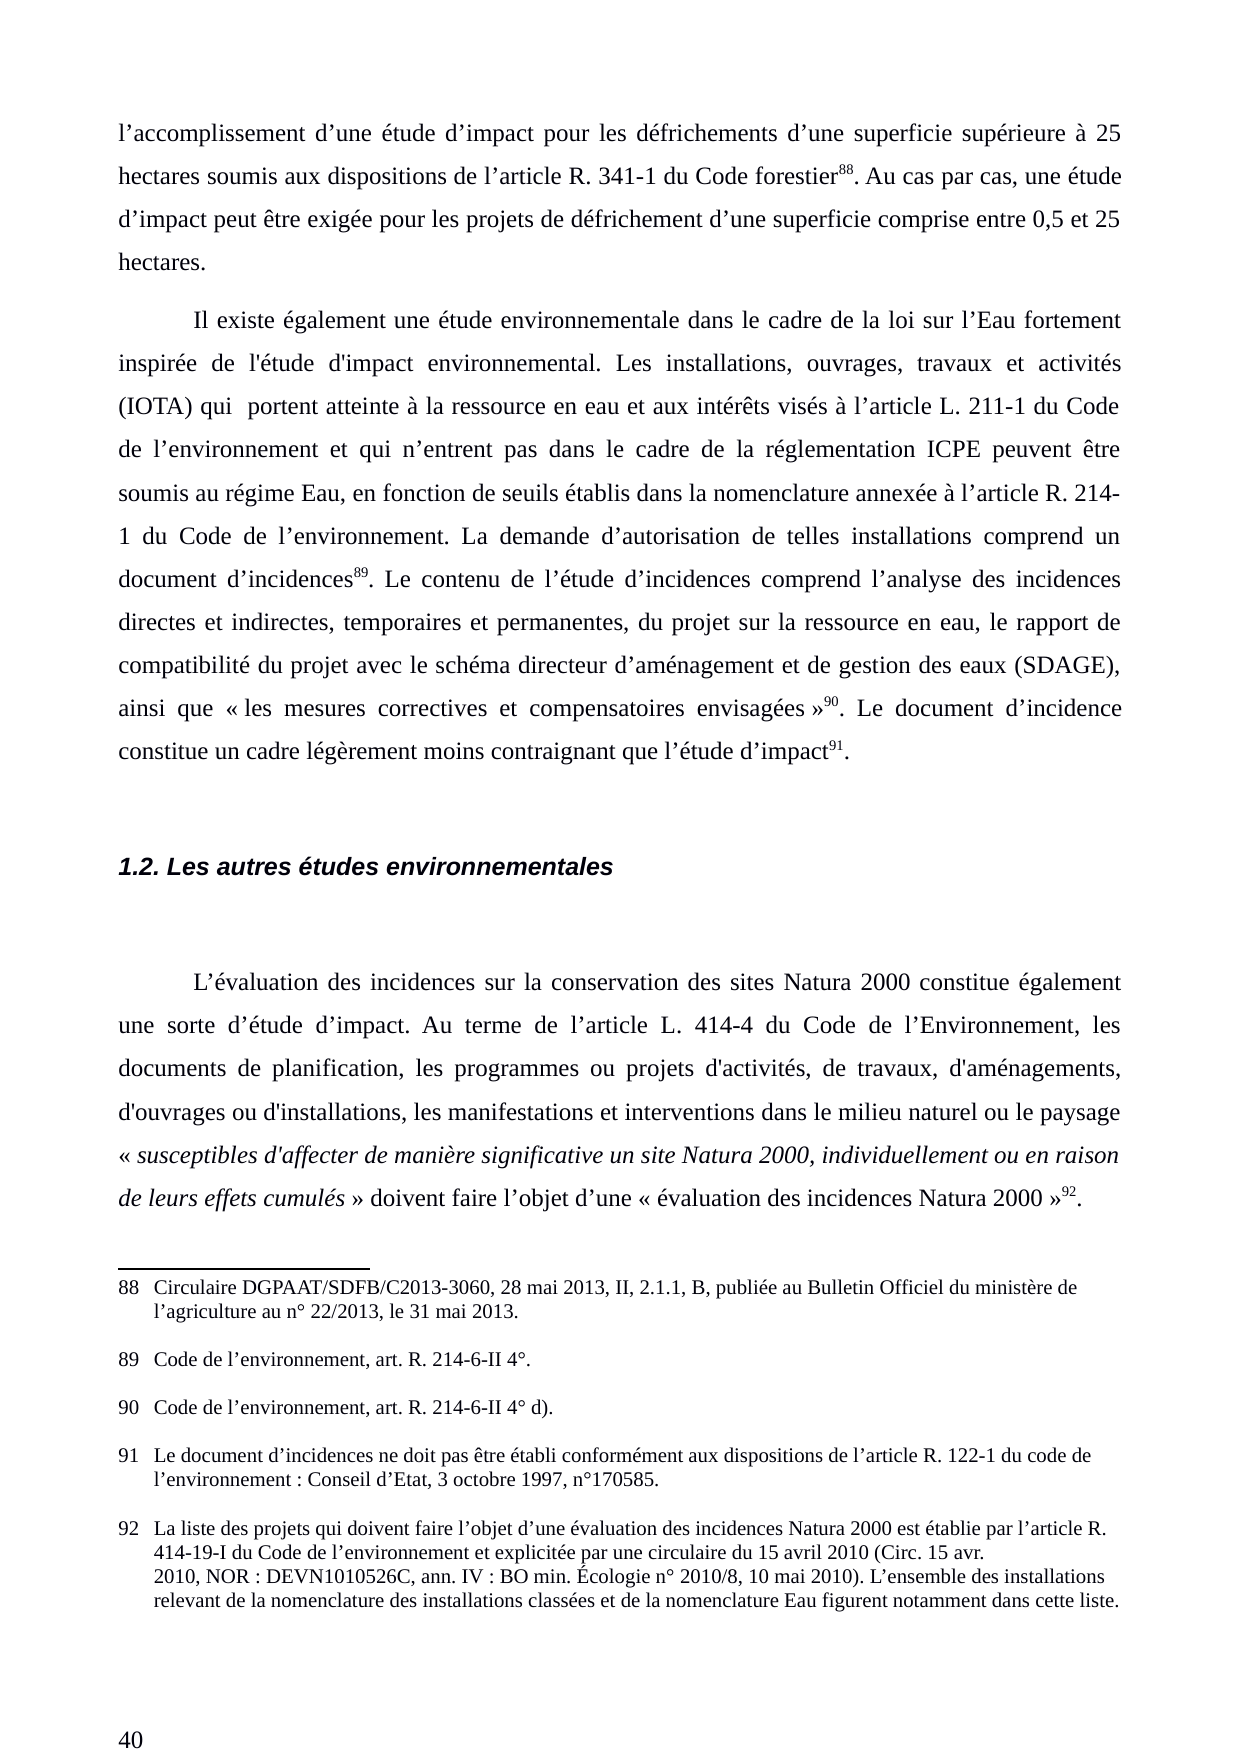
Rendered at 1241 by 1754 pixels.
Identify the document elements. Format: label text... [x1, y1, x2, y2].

text La liste des projets qui doivent faire l’objet d’une évaluation des incidences Natura 2000 est établie par l’article R. 414-19-I du Code de l’environnement et explicitée par une circulaire du 15 avril 2010 (Circ. 15 avr. 2010, NOR : DEVN1010526C, ann. IV : BO min. Écologie n° 2010/8, 10 mai 2010). L’ensemble des installations relevant de la nomenclature des installations classées et de la nomenclature Eau figurent notamment dans cette liste. [118, 1516, 1122, 1612]
text l’accomplissement d’une étude d’impact pour les défrichements d’une superficie supérieure à 25 hectares soumis aux dispositions de l’article R. 341-1 du Code forestier. Au cas par cas, une étude d’impact peut être exigée pour les projets de défrichement d’une superficie comprise entre 0,5 et 25 hectares. [118, 118, 1122, 276]
text Circulaire DGPAAT/SDFB/C2013-3060, 28 mai 2013, II, 2.1.1, B, publiée au Bulletin Officiel du ministère de l’agriculture au n° 22/2013, le 31 mai 2013. [118, 1275, 1122, 1323]
text Le document d’incidences ne doit pas être établi conformément aux dispositions de l’article R. 122-1 du code de l’environnement : Conseil d’Etat, 3 octobre 1997, n°170585. [118, 1443, 1122, 1491]
text L’évaluation des incidences sur la conservation des sites Natura 2000 constitue également une sorte d’étude d’impact. Au terme de l’article L. 414-4 du Code de l’Environnement, les documents de planification, les programmes ou projets d'activités, de travaux, d'aménagements, d'ouvrages ou d'installations, les manifestations et interventions dans le milieu naturel ou le paysage « susceptibles d'affecter de manière significative un site Natura 2000, individuellement ou en raison de leurs effets cumulés » doivent faire l’objet d’une « évaluation des incidences Natura 2000 ». [118, 967, 1122, 1212]
text Il existe également une étude environnementale dans le cadre de la loi sur l’Eau fortement inspirée de l'étude d'impact environnemental. Les installations, ouvrages, travaux et activités (IOTA) qui portent atteinte à la ressource en eau et aux intérêts visés à l’article L. 211-1 du Code de l’environnement et qui n’entrent pas dans le cadre de la réglementation ICPE peuvent être soumis au régime Eau, en fonction de seuils établis dans la nomenclature annexée à l’article R. 214-1 du Code de l’environnement. La demande d’autorisation de telles installations comprend un document d’incidences. Le contenu de l’étude d’incidences comprend l’analyse des incidences directes et indirectes, temporaires et permanentes, du projet sur la ressource en eau, le rapport de compatibilité du projet avec le schéma directeur d’aménagement et de gestion des eaux (SDAGE), ainsi que « les mesures correctives et compensatoires envisagées ». Le document d’incidence constitue un cadre légèrement moins contraignant que l’étude d’impact. [118, 305, 1122, 765]
text 1.2. Les autres études environnementales [118, 852, 1122, 881]
text Code de l’environnement, art. R. 214-6-II 4°. [118, 1347, 1122, 1371]
text Code de l’environnement, art. R. 214-6-II 4° d). [118, 1395, 1122, 1419]
